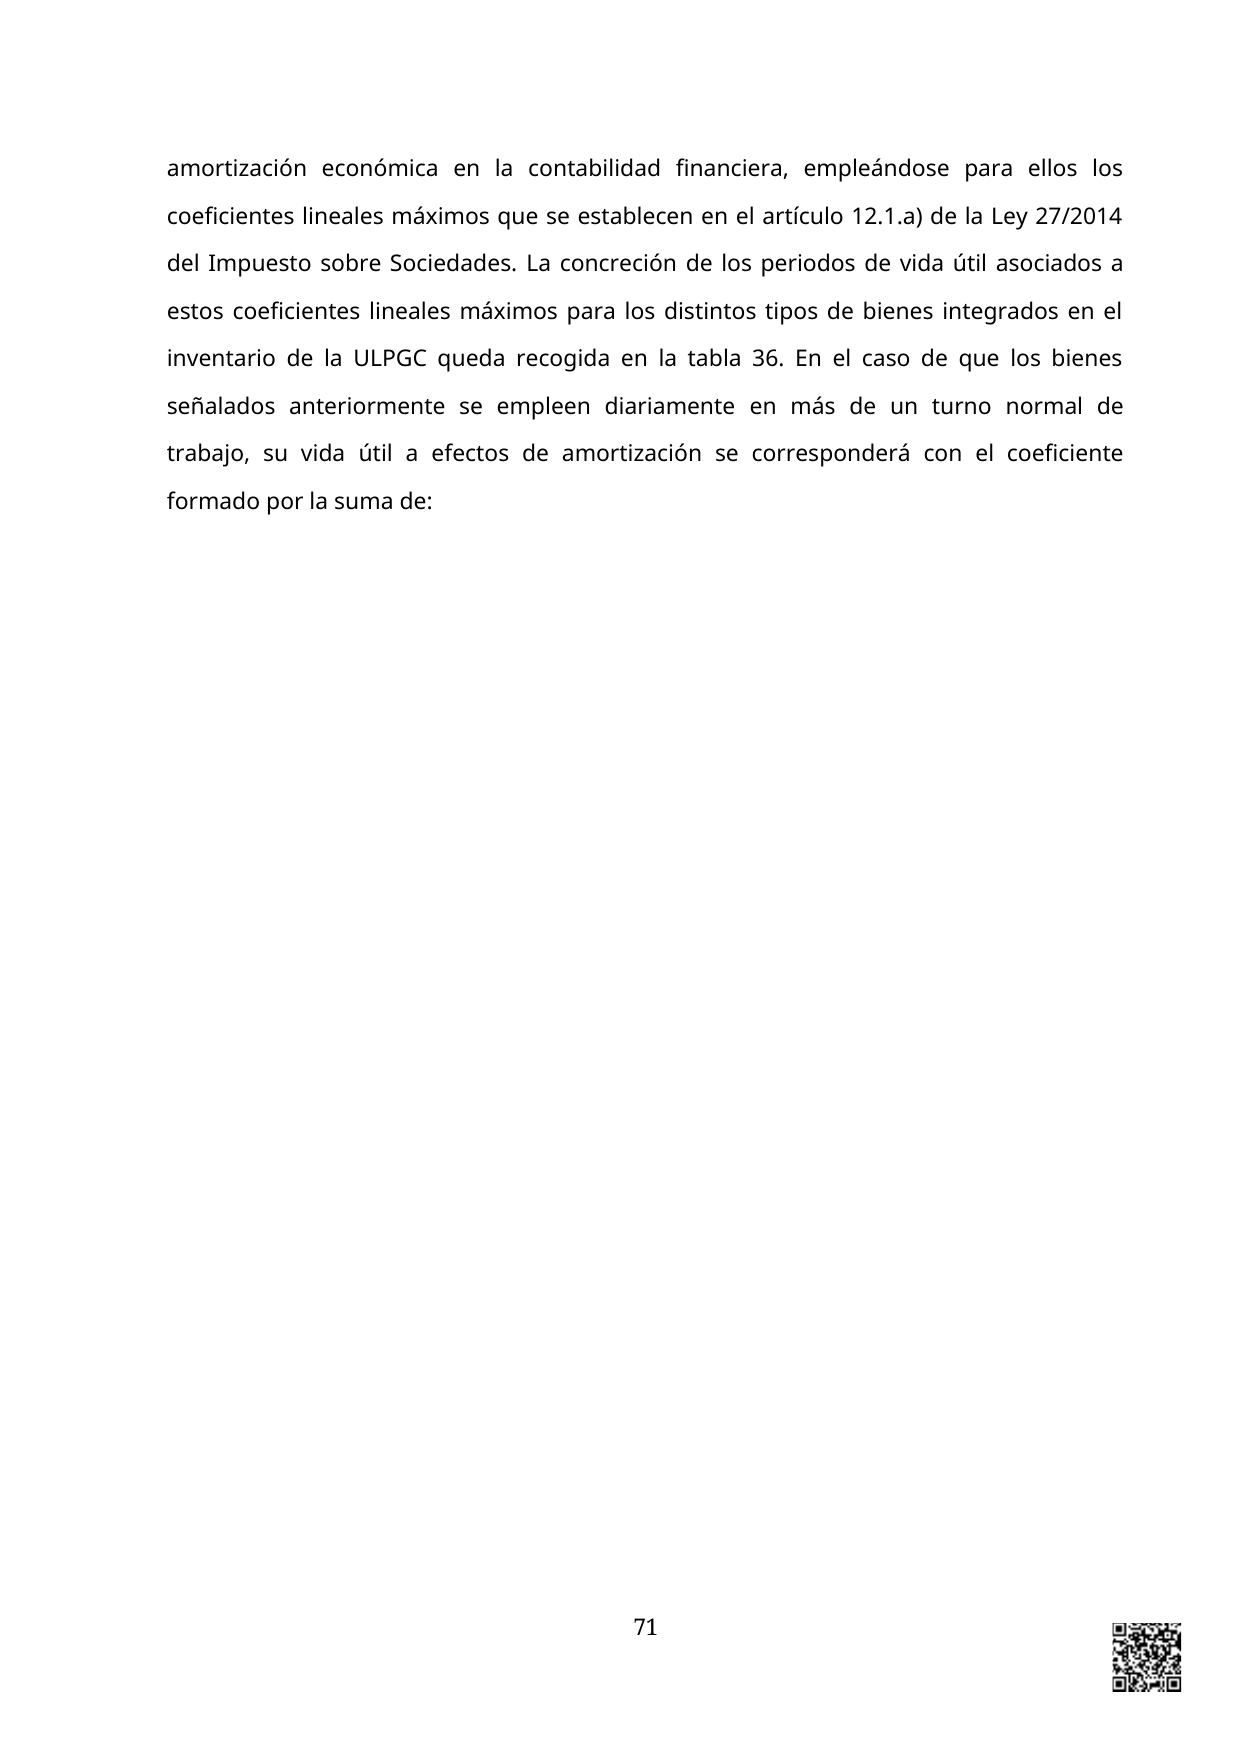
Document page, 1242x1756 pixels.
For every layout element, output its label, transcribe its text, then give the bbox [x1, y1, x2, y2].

text amortización económica en la contabilidad financiera, empleándose para ellos los coeficientes lineales máximos que se establecen en el artículo 12.1.a) de la Ley 27/2014 del Impuesto sobre Sociedades. La concreción de los periodos de vida útil asociados a estos coeficientes lineales máximos para los distintos tipos de bienes integrados en el inventario de la ULPGC queda recogida en la tabla 36. En el caso de que los bienes señalados anteriormente se empleen diariamente en más de un turno normal de trabajo, su vida útil a efectos de amortización se corresponderá con el coeficiente formado por la suma de: [167, 152, 1124, 516]
